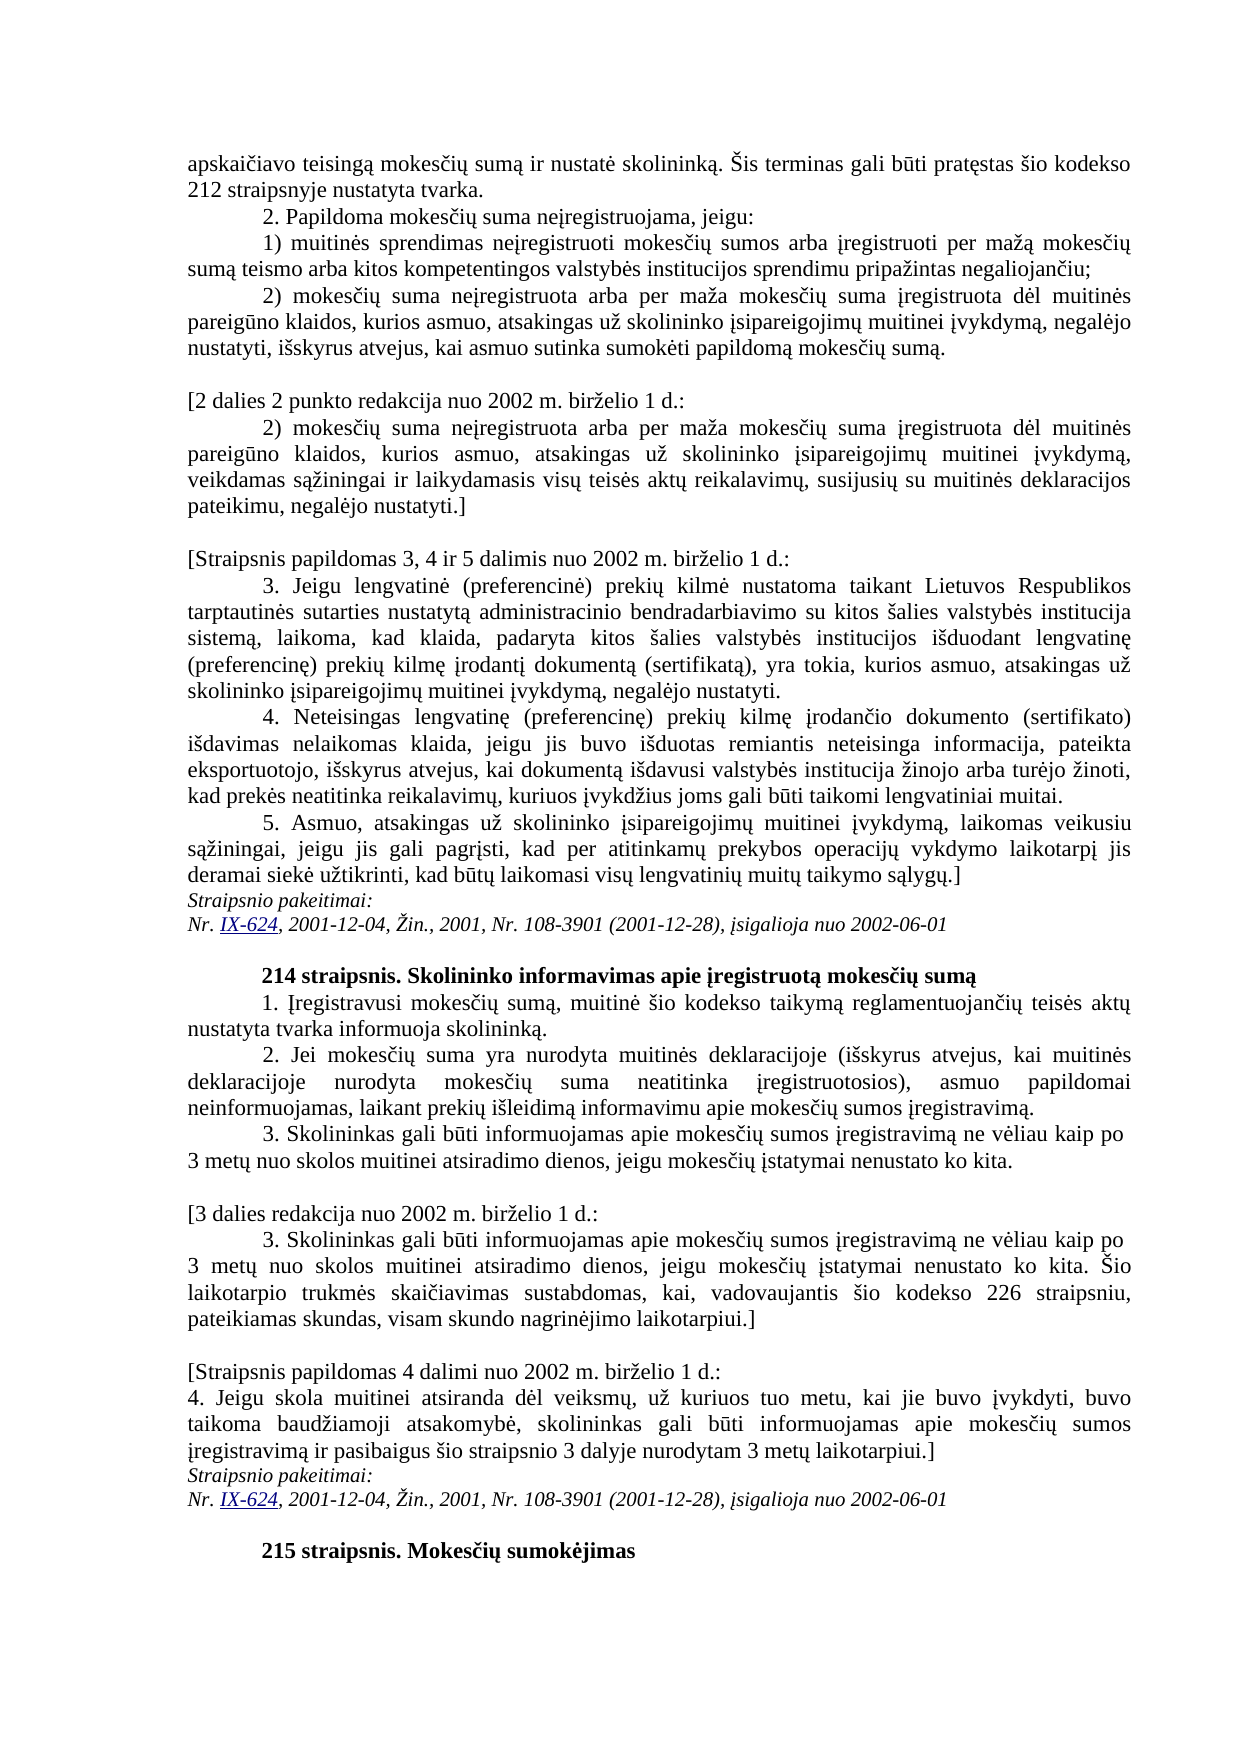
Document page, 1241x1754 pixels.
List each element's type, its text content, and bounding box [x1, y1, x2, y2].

text 5. Asmuo, atsakingas už skolininko įsipareigojimų muitinei įvykdymą, laikomas veikusiu sąžiningai, jeigu jis gali pagrįsti, kad per atitinkamų prekybos operacijų vykdymo laikotarpį jis deramai siekė užtikrinti, kad būtų laikomasi visų lengvatinių muitų taikymo sąlygų.] [187, 809, 1133, 888]
text 3. Skolininkas gali būti informuojamas apie mokesčių sumos įregistravimą ne vėliau kaip po 3 metų nuo skolos muitinei atsiradimo dienos, jeigu mokesčių įstatymai nenustato ko kita. Šio laikotarpio trukmės skaičiavimas sustabdomas, kai, vadovaujantis šio kodekso 226 straipsniu, pateikiamas skundas, visam skundo nagrinėjimo laikotarpiui.] [187, 1226, 1133, 1331]
text [Straipsnis papildomas 4 dalimi nuo 2002 m. birželio 1 d.: [187, 1358, 1133, 1384]
text [2 dalies 2 punkto redakcija nuo 2002 m. birželio 1 d.: [187, 387, 1133, 413]
text Straipsnio pakeitimai: [187, 888, 1132, 912]
text 4. Neteisingas lengvatinę (preferencinę) prekių kilmę įrodančio dokumento (sertifikato) išdavimas nelaikomas klaida, jeigu jis buvo išduotas remiantis neteisinga informacija, pateikta eksportuotojo, išskyrus atvejus, kai dokumentą išdavusi valstybės institucija žinojo arba turėjo žinoti, kad prekės neatitinka reikalavimų, kuriuos įvykdžius joms gali būti taikomi lengvatiniai muitai. [187, 703, 1133, 809]
text 1. Įregistravusi mokesčių sumą, muitinė šio kodekso taikymą reglamentuojančių teisės aktų nustatyta tvarka informuoja skolininką. [187, 989, 1132, 1041]
text Nr. IX-624, 2001-12-04, Žin., 2001, Nr. 108-3901 (2001-12-28), įsigalioja nuo 2002-06-01 [187, 912, 1132, 936]
text 1) muitinės sprendimas neįregistruoti mokesčių sumos arba įregistruoti per mažą mokesčių sumą teismo arba kitos kompetentingos valstybės institucijos sprendimu pripažintas negaliojančiu; [187, 229, 1132, 282]
text 4. Jeigu skola muitinei atsiranda dėl veiksmų, už kuriuos tuo metu, kai jie buvo įvykdyti, buvo taikoma baudžiamoji atsakomybė, skolininkas gali būti informuojamas apie mokesčių sumos įregistravimą ir pasibaigus šio straipsnio 3 dalyje nurodytam 3 metų laikotarpiui.] [187, 1384, 1133, 1463]
text Straipsnio pakeitimai: [187, 1463, 1132, 1487]
text 2. Papildoma mokesčių suma neįregistruojama, jeigu: [187, 203, 1132, 229]
text 2) mokesčių suma neįregistruota arba per maža mokesčių suma įregistruota dėl muitinės pareigūno klaidos, kurios asmuo, atsakingas už skolininko įsipareigojimų muitinei įvykdymą, negalėjo nustatyti, išskyrus atvejus, kai asmuo sutinka sumokėti papildomą mokesčių sumą. [187, 282, 1132, 361]
text 215 straipsnis. Mokesčių sumokėjimas [187, 1538, 1132, 1564]
text [3 dalies redakcija nuo 2002 m. birželio 1 d.: [187, 1199, 1133, 1226]
text 3. Jeigu lengvatinė (preferencinė) prekių kilmė nustatoma taikant Lietuvos Respublikos tarptautinės sutarties nustatytą administracinio bendradarbiavimo su kitos šalies valstybės institucija sistemą, laikoma, kad klaida, padaryta kitos šalies valstybės institucijos išduodant lengvatinę (preferencinę) prekių kilmę įrodantį dokumentą (sertifikatą), yra tokia, kurios asmuo, atsakingas už skolininko įsipareigojimų muitinei įvykdymą, negalėjo nustatyti. [187, 572, 1133, 703]
text 2) mokesčių suma neįregistruota arba per maža mokesčių suma įregistruota dėl muitinės pareigūno klaidos, kurios asmuo, atsakingas už skolininko įsipareigojimų muitinei įvykdymą, veikdamas sąžiningai ir laikydamasis visų teisės aktų reikalavimų, susijusių su muitinės deklaracijos pateikimu, negalėjo nustatyti.] [187, 413, 1133, 519]
text Nr. IX-624, 2001-12-04, Žin., 2001, Nr. 108-3901 (2001-12-28), įsigalioja nuo 2002-06-01 [187, 1487, 1132, 1511]
text 3. Skolininkas gali būti informuojamas apie mokesčių sumos įregistravimą ne vėliau kaip po 3 metų nuo skolos muitinei atsiradimo dienos, jeigu mokesčių įstatymai nenustato ko kita. [187, 1121, 1132, 1173]
text [Straipsnis papildomas 3, 4 ir 5 dalimis nuo 2002 m. birželio 1 d.: [187, 545, 1133, 572]
text 2. Jei mokesčių suma yra nurodyta muitinės deklaracijoje (išskyrus atvejus, kai muitinės deklaracijoje nurodyta mokesčių suma neatitinka įregistruotosios), asmuo papildomai neinformuojamas, laikant prekių išleidimą informavimu apie mokesčių sumos įregistravimą. [187, 1041, 1132, 1121]
text 214 straipsnis. Skolininko informavimas apie įregistruotą mokesčių sumą [187, 962, 1132, 989]
text apskaičiavo teisingą mokesčių sumą ir nustatė skolininką. Šis terminas gali būti pratęstas šio kodekso 212 straipsnyje nustatyta tvarka. [187, 150, 1132, 203]
